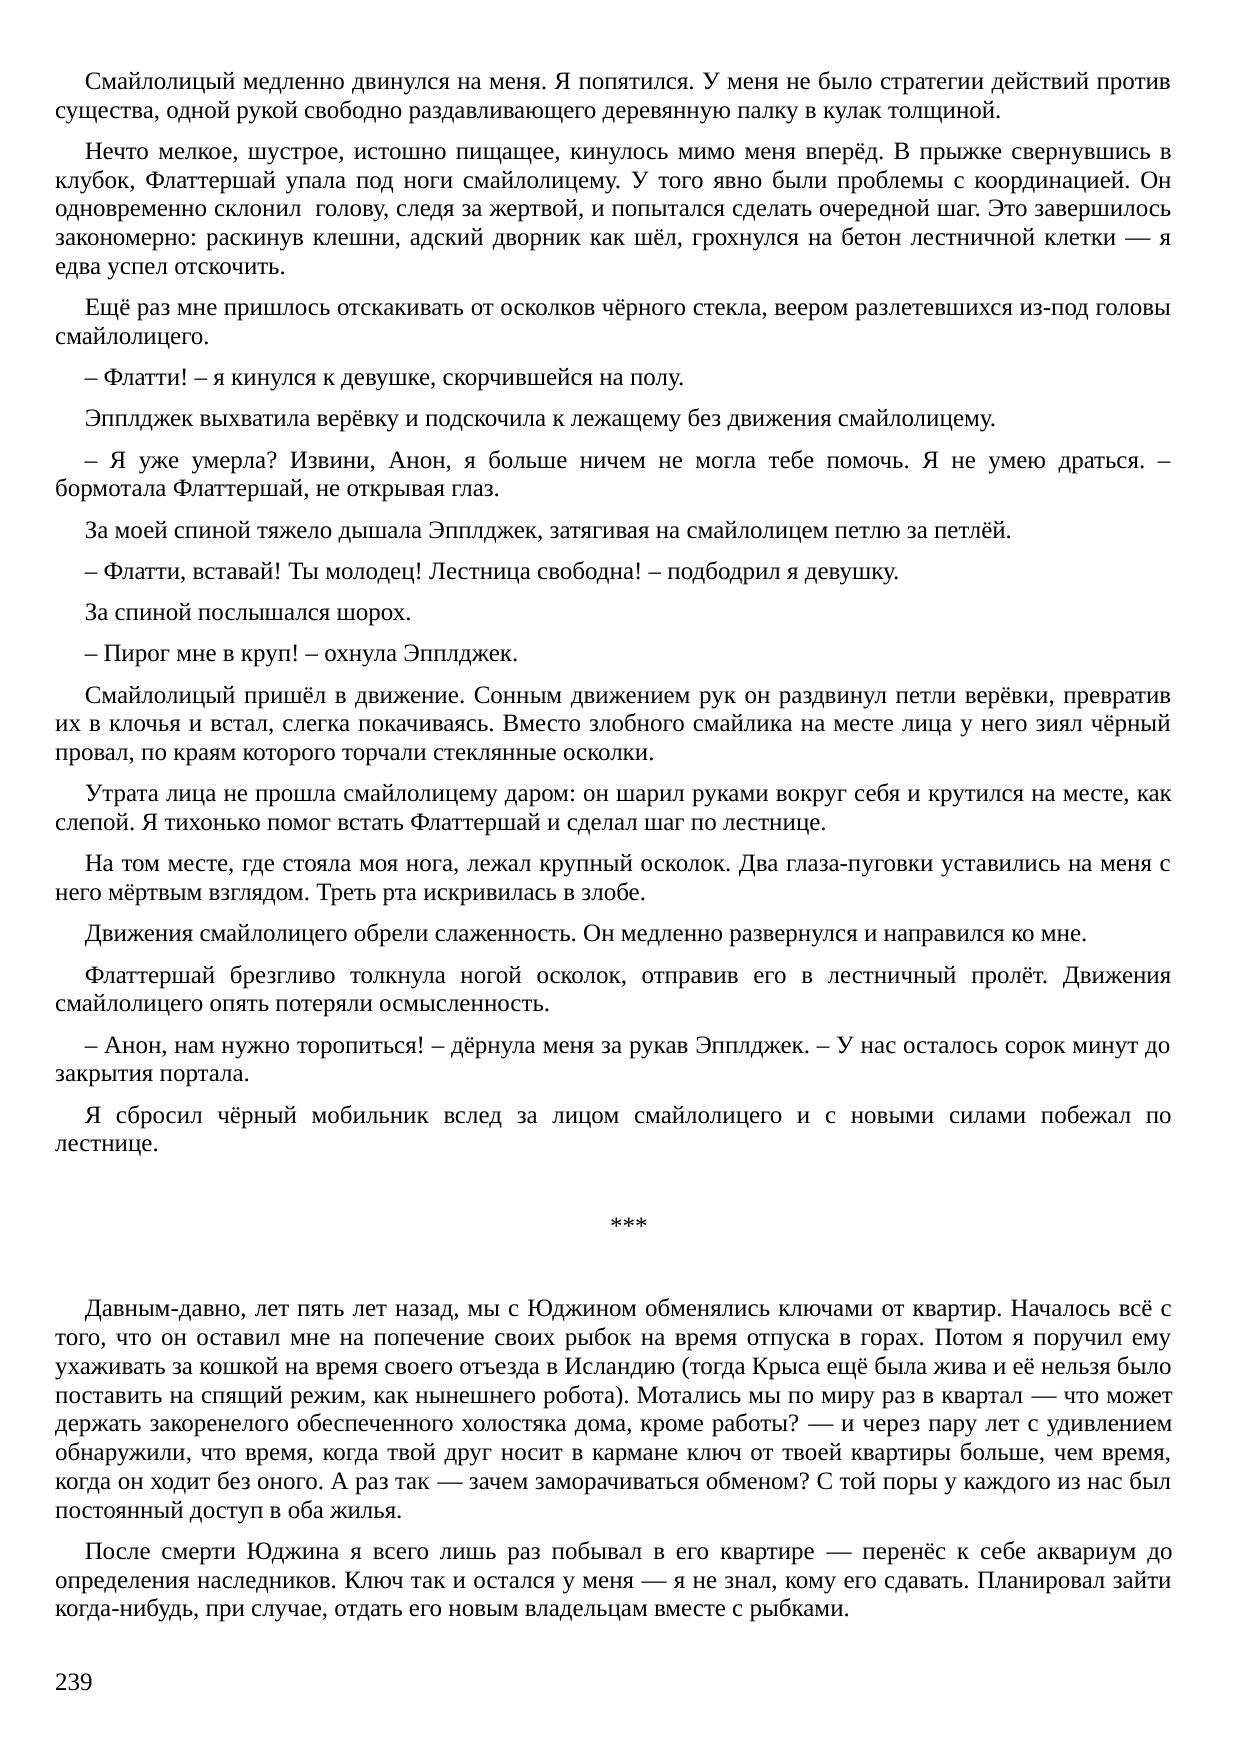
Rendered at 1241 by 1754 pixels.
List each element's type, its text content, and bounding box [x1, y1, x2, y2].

text Я сбросил чёрный мобильник вслед за лицом смайлолицего и с новыми силами побежал по лестнице. [55, 1100, 1173, 1157]
text Нечто мелкое, шустрое, истошно пищащее, кинулось мимо меня вперёд. В прыжке свернувшись в клубок, Флаттершай упала под ноги смайлолицему. У того явно были проблемы с координацией. Он одновременно склонил голову, следя за жертвой, и попытался сделать очередной шаг. Это завершилось закономерно: раскинув клешни, адский дворник как шёл, грохнулся на бетон лестничной клетки — я едва успел отскочить. [55, 136, 1173, 280]
text – Пирог мне в круп! – охнула Эпплджек. [55, 638, 1173, 667]
text *** [55, 1211, 1173, 1240]
text – Флатти, вставай! Ты молодец! Лестница свободна! – подбодрил я девушку. [55, 556, 1173, 585]
text – Я уже умерла? Извини, Анон, я больше ничем не могла тебе помочь. Я не умею драться. – бормотала Флаттершай, не открывая глаз. [55, 445, 1173, 502]
text Давным-давно, лет пять лет назад, мы с Юджином обменялись ключами от квартир. Началось всё с того, что он оставил мне на попечение своих рыбок на время отпуска в горах. Потом я поручил ему ухаживать за кошкой на время своего отъезда в Исландию (тогда Крыса ещё была жива и её нельзя было поставить на спящий режим, как нынешнего робота). Мотались мы по миру раз в квартал — что может держать закоренелого обеспеченного холостяка дома, кроме работы? — и через пару лет с удивлением обнаружили, что время, когда твой друг носит в кармане ключ от твоей квартиры больше, чем время, когда он ходит без оного. А раз так — зачем заморачиваться обменом? С той поры у каждого из нас был постоянный доступ в оба жилья. [55, 1293, 1173, 1523]
text Утрата лица не прошла смайлолицему даром: он шарил руками вокруг себя и крутился на месте, как слепой. Я тихонько помог встать Флаттершай и сделал шаг по лестнице. [55, 778, 1173, 836]
text Смайлолицый пришёл в движение. Сонным движением рук он раздвинул петли верёвки, превратив их в клочья и встал, слегка покачиваясь. Вместо злобного смайлика на месте лица у него зиял чёрный провал, по краям которого торчали стеклянные осколки. [55, 680, 1173, 766]
text Флаттершай брезгливо толкнула ногой осколок, отправив его в лестничный пролёт. Движения смайлолицего опять потеряли осмысленность. [55, 960, 1173, 1017]
text За спиной послышался шорох. [55, 597, 1173, 626]
text – Флатти! – я кинулся к девушке, скорчившейся на полу. [55, 362, 1173, 391]
text За моей спиной тяжело дышала Эпплджек, затягивая на смайлолицем петлю за петлёй. [55, 515, 1173, 543]
text Ещё раз мне пришлось отскакивать от осколков чёрного стекла, веером разлетевшихся из-под головы смайлолицего. [55, 292, 1173, 350]
text После смерти Юджина я всего лишь раз побывал в его квартире — перенёс к себе аквариум до определения наследников. Ключ так и остался у меня — я не знал, кому его сдавать. Планировал зайти когда-нибудь, при случае, отдать его новым владельцам вместе с рыбками. [55, 1536, 1173, 1622]
text Эпплджек выхватила верёвку и подскочила к лежащему без движения смайлолицему. [55, 403, 1173, 432]
text На том месте, где стояла моя нога, лежал крупный осколок. Два глаза-пуговки уставились на меня с него мёртвым взглядом. Треть рта искривилась в злобе. [55, 848, 1173, 906]
text Движения смайлолицего обрели слаженность. Он медленно развернулся и направился ко мне. [55, 918, 1173, 947]
text Смайлолицый медленно двинулся на меня. Я попятился. У меня не было стратегии действий против существа, одной рукой свободно раздавливающего деревянную палку в кулак толщиной. [55, 66, 1173, 123]
text – Анон, нам нужно торопиться! – дёрнула меня за рукав Эпплджек. – У нас осталось сорок минут до закрытия портала. [55, 1030, 1173, 1087]
